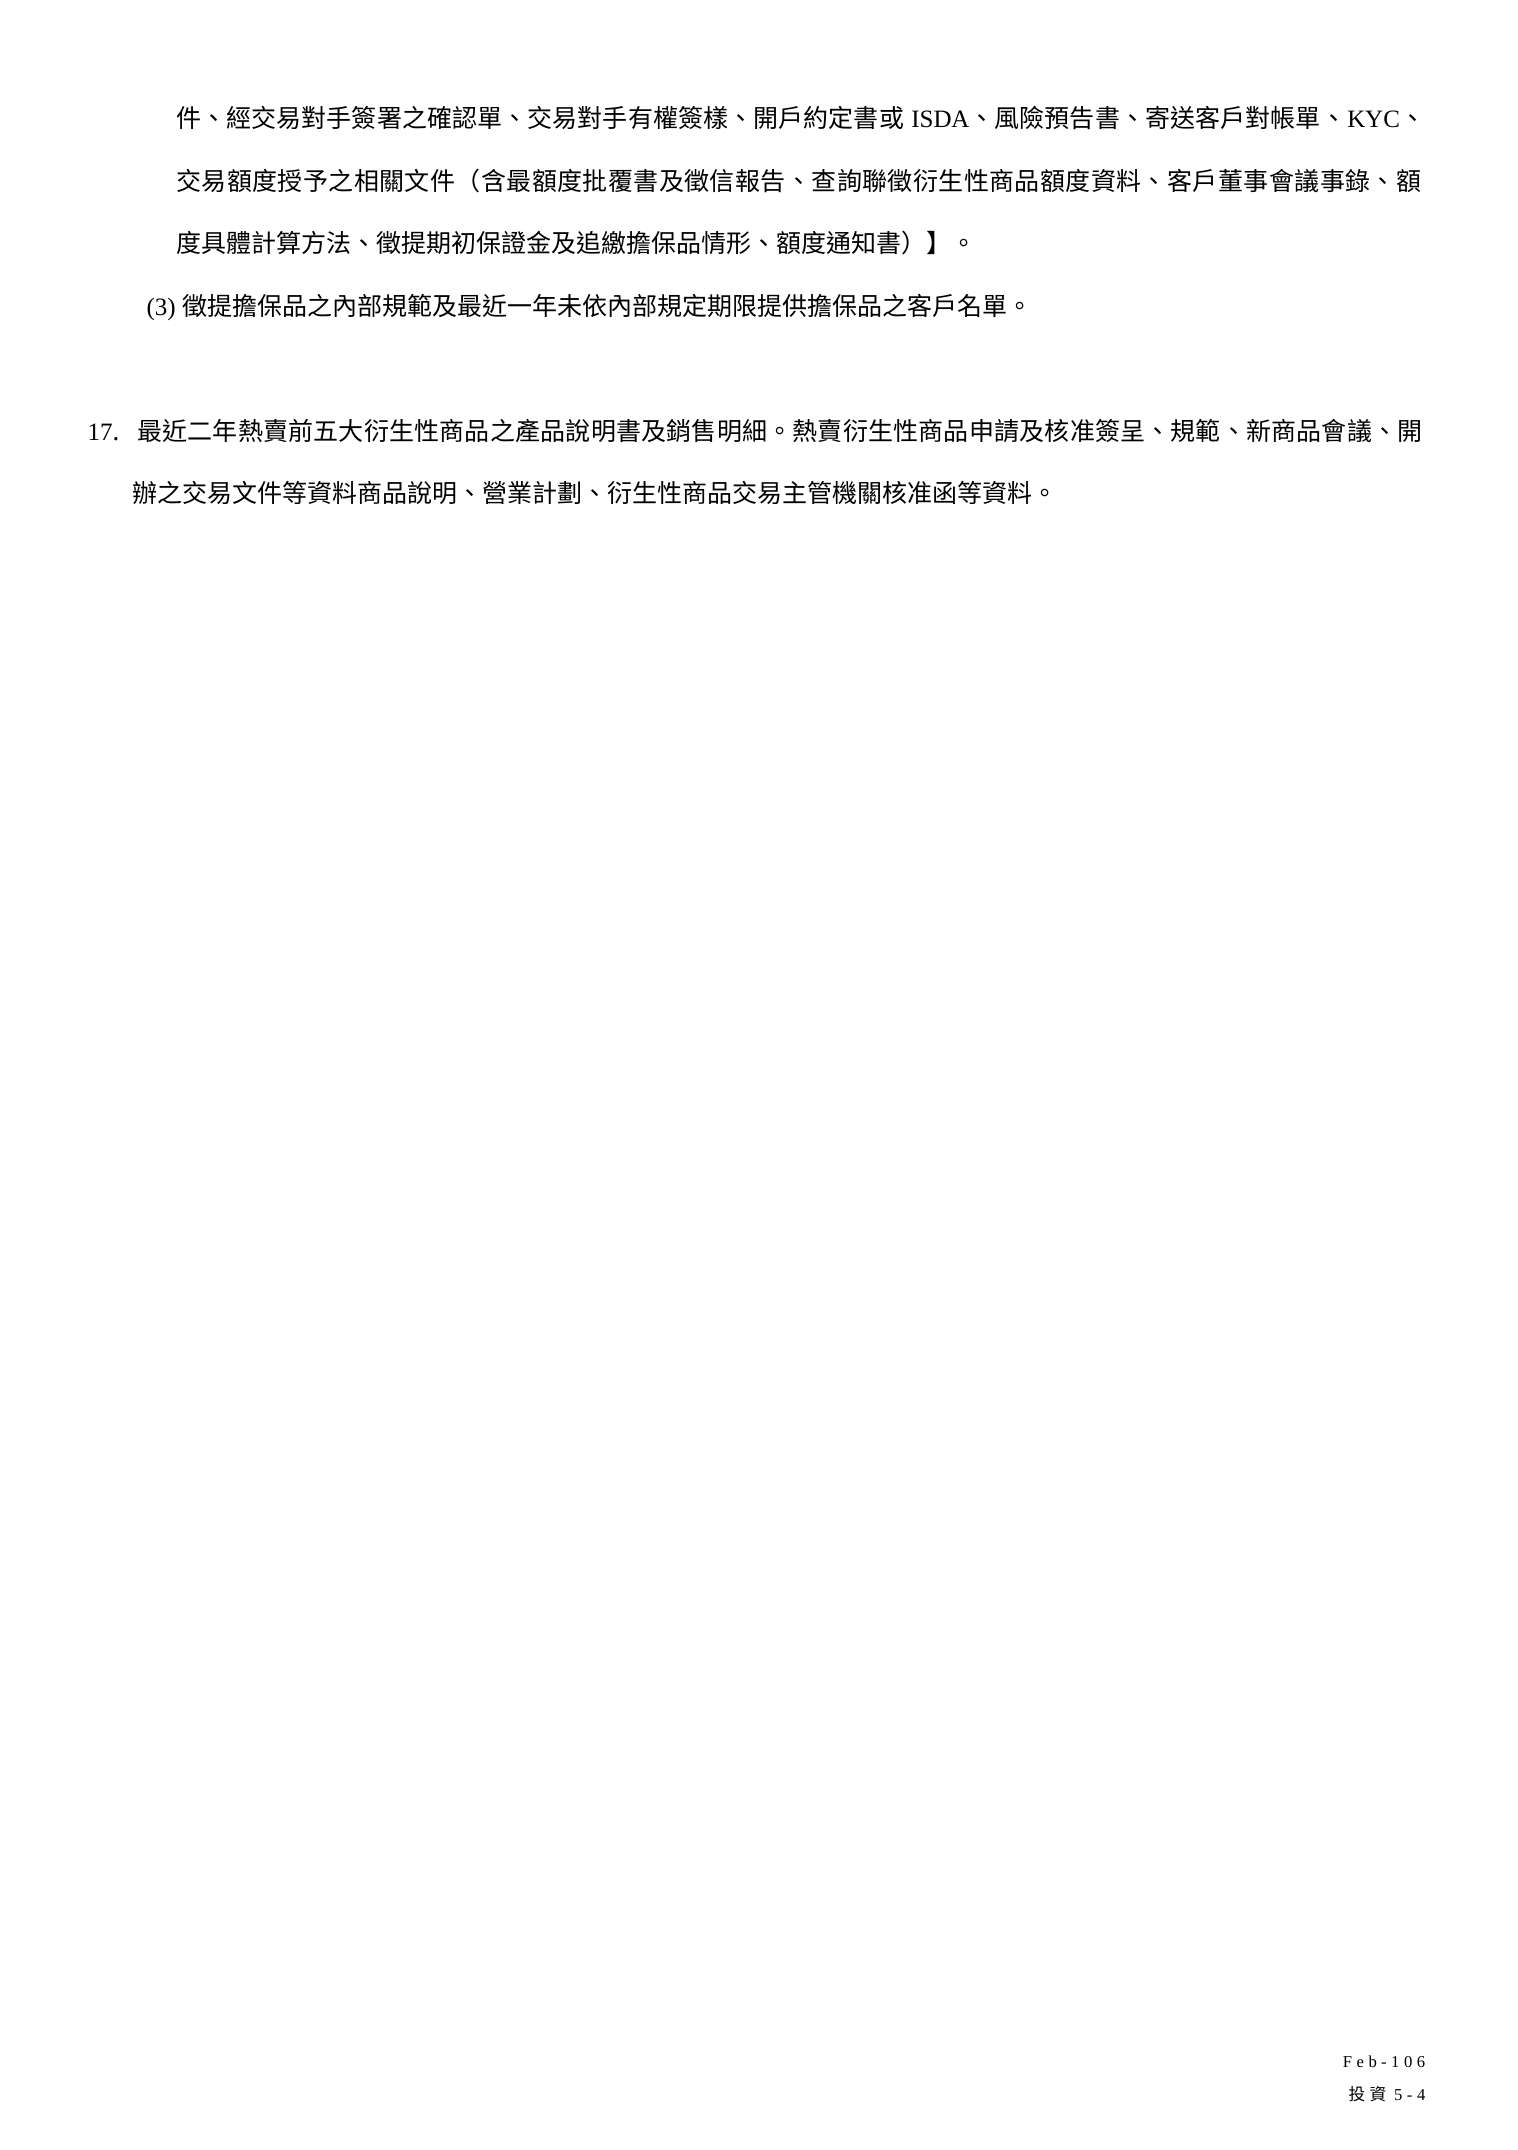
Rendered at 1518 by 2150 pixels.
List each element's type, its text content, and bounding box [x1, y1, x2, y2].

text (3) 徵提擔保品之內部規範及最近一年未依內部規定期限提供擔保品之客戶名單。 [146, 262, 1425, 325]
text 件、經交易對手簽署之確認單、交易對手有權簽樣、開戶約定書或ISDA、風險預告書、寄送客戶對帳單、KYC、交易額度授予之相關文件（含最額度批覆書及徵信報告、查詢聯徵衍生性商品額度資料、客戶董事會議事錄、額度具體計算方法、徵提期初保證金及追繳擔保品情形、額度通知書）】。 [146, 75, 1425, 262]
text 17. 最近二年熱賣前五大衍生性商品之產品說明書及銷售明細。熱賣衍生性商品申請及核准簽呈、規範、新商品會議、開辦之交易文件等資料商品說明、營業計劃、衍生性商品交易主管機關核准函等資料。 [87, 387, 1425, 512]
